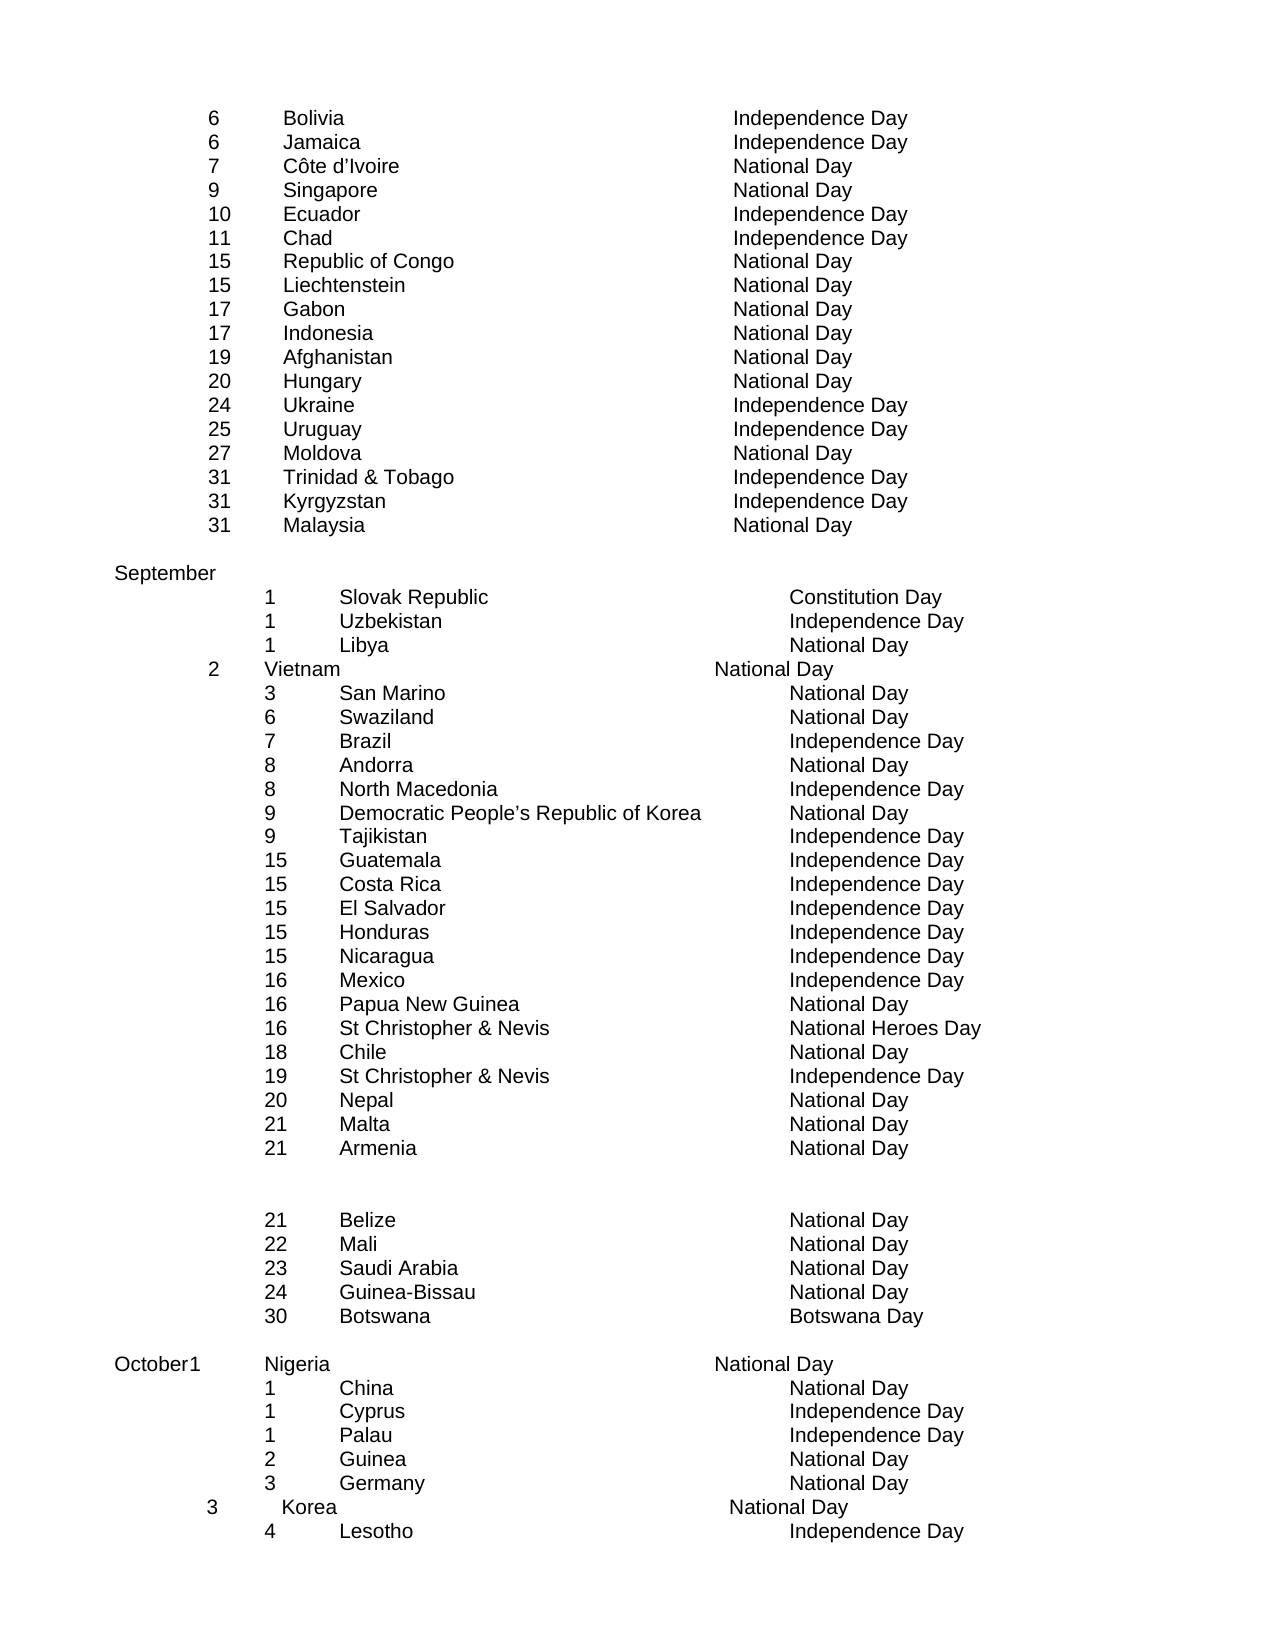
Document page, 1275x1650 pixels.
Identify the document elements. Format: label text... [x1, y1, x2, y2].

text 7 Côte d’Ivoire National Day [133, 153, 1181, 177]
text 31 Malaysia National Day [133, 513, 1181, 537]
text 8 Andorra National Day [114, 752, 1181, 776]
text 22 Mali National Day [114, 1232, 1181, 1256]
text 21 Malta National Day [114, 1112, 1181, 1136]
text 17 Indonesia National Day [133, 321, 1181, 345]
text 20 Hungary National Day [133, 369, 1181, 393]
text 25 Uruguay Independence Day [133, 417, 1181, 441]
text 9 Singapore National Day [133, 177, 1181, 201]
text 27 Moldova National Day [133, 441, 1181, 465]
text 1 Slovak Republic Constitution Day [114, 585, 1181, 609]
text 1 Cyprus Independence Day [114, 1399, 1181, 1423]
text 1 Libya National Day [114, 633, 1181, 657]
text 8 North Macedonia Independence Day [114, 776, 1181, 800]
text 9 Tajikistan Independence Day [114, 824, 1181, 848]
text 15 Guatemala Independence Day [114, 848, 1181, 872]
text 1 Palau Independence Day [114, 1423, 1181, 1447]
text 16 Mexico Independence Day [114, 968, 1181, 992]
text 11 Chad Independence Day [133, 225, 1181, 249]
text 2 Vietnam National Day [114, 657, 1181, 681]
text 3 San Marino National Day [114, 681, 1181, 704]
text 15 Liechtenstein National Day [133, 273, 1181, 297]
text September [114, 561, 1181, 585]
text 3 Korea National Day [114, 1495, 1181, 1519]
text 18 Chile National Day [114, 1040, 1181, 1064]
text 31 Kyrgyzstan Independence Day [133, 489, 1181, 513]
text 1 Uzbekistan Independence Day [114, 609, 1181, 633]
text 15 Costa Rica Independence Day [114, 872, 1181, 896]
text 31 Trinidad & Tobago Independence Day [133, 465, 1181, 489]
text 17 Gabon National Day [133, 297, 1181, 321]
text 15 El Salvador Independence Day [114, 896, 1181, 920]
text 16 Papua New Guinea National Day [114, 992, 1181, 1016]
text 24 Ukraine Independence Day [133, 393, 1181, 417]
text 9 Democratic People’s Republic of Korea National Day [114, 800, 1181, 824]
text 19 St Christopher & Nevis Independence Day [114, 1064, 1181, 1088]
text October 1 Nigeria National Day [114, 1351, 1181, 1375]
text 24 Guinea-Bissau National Day [114, 1279, 1181, 1303]
text 15 Nicaragua Independence Day [114, 944, 1181, 968]
text 20 Nepal National Day [114, 1088, 1181, 1112]
text 6 Jamaica Independence Day [133, 129, 1181, 153]
text 23 Saudi Arabia National Day [114, 1256, 1181, 1279]
text 3 Germany National Day [114, 1471, 1181, 1495]
text 6 Swaziland National Day [114, 704, 1181, 728]
text 4 Lesotho Independence Day [114, 1519, 1181, 1543]
text 19 Afghanistan National Day [133, 345, 1181, 369]
text 21 Belize National Day [114, 1208, 1181, 1232]
text 30 Botswana Botswana Day [114, 1303, 1181, 1327]
text 2 Guinea National Day [114, 1447, 1181, 1471]
text 6 Bolivia Independence Day [133, 106, 1181, 129]
text 15 Honduras Independence Day [114, 920, 1181, 944]
text 15 Republic of Congo National Day [133, 249, 1181, 273]
text 7 Brazil Independence Day [114, 728, 1181, 752]
text 1 China National Day [114, 1375, 1181, 1399]
text 16 St Christopher & Nevis National Heroes Day [114, 1016, 1181, 1040]
text 10 Ecuador Independence Day [133, 201, 1181, 225]
text 21 Armenia National Day [114, 1136, 1181, 1160]
